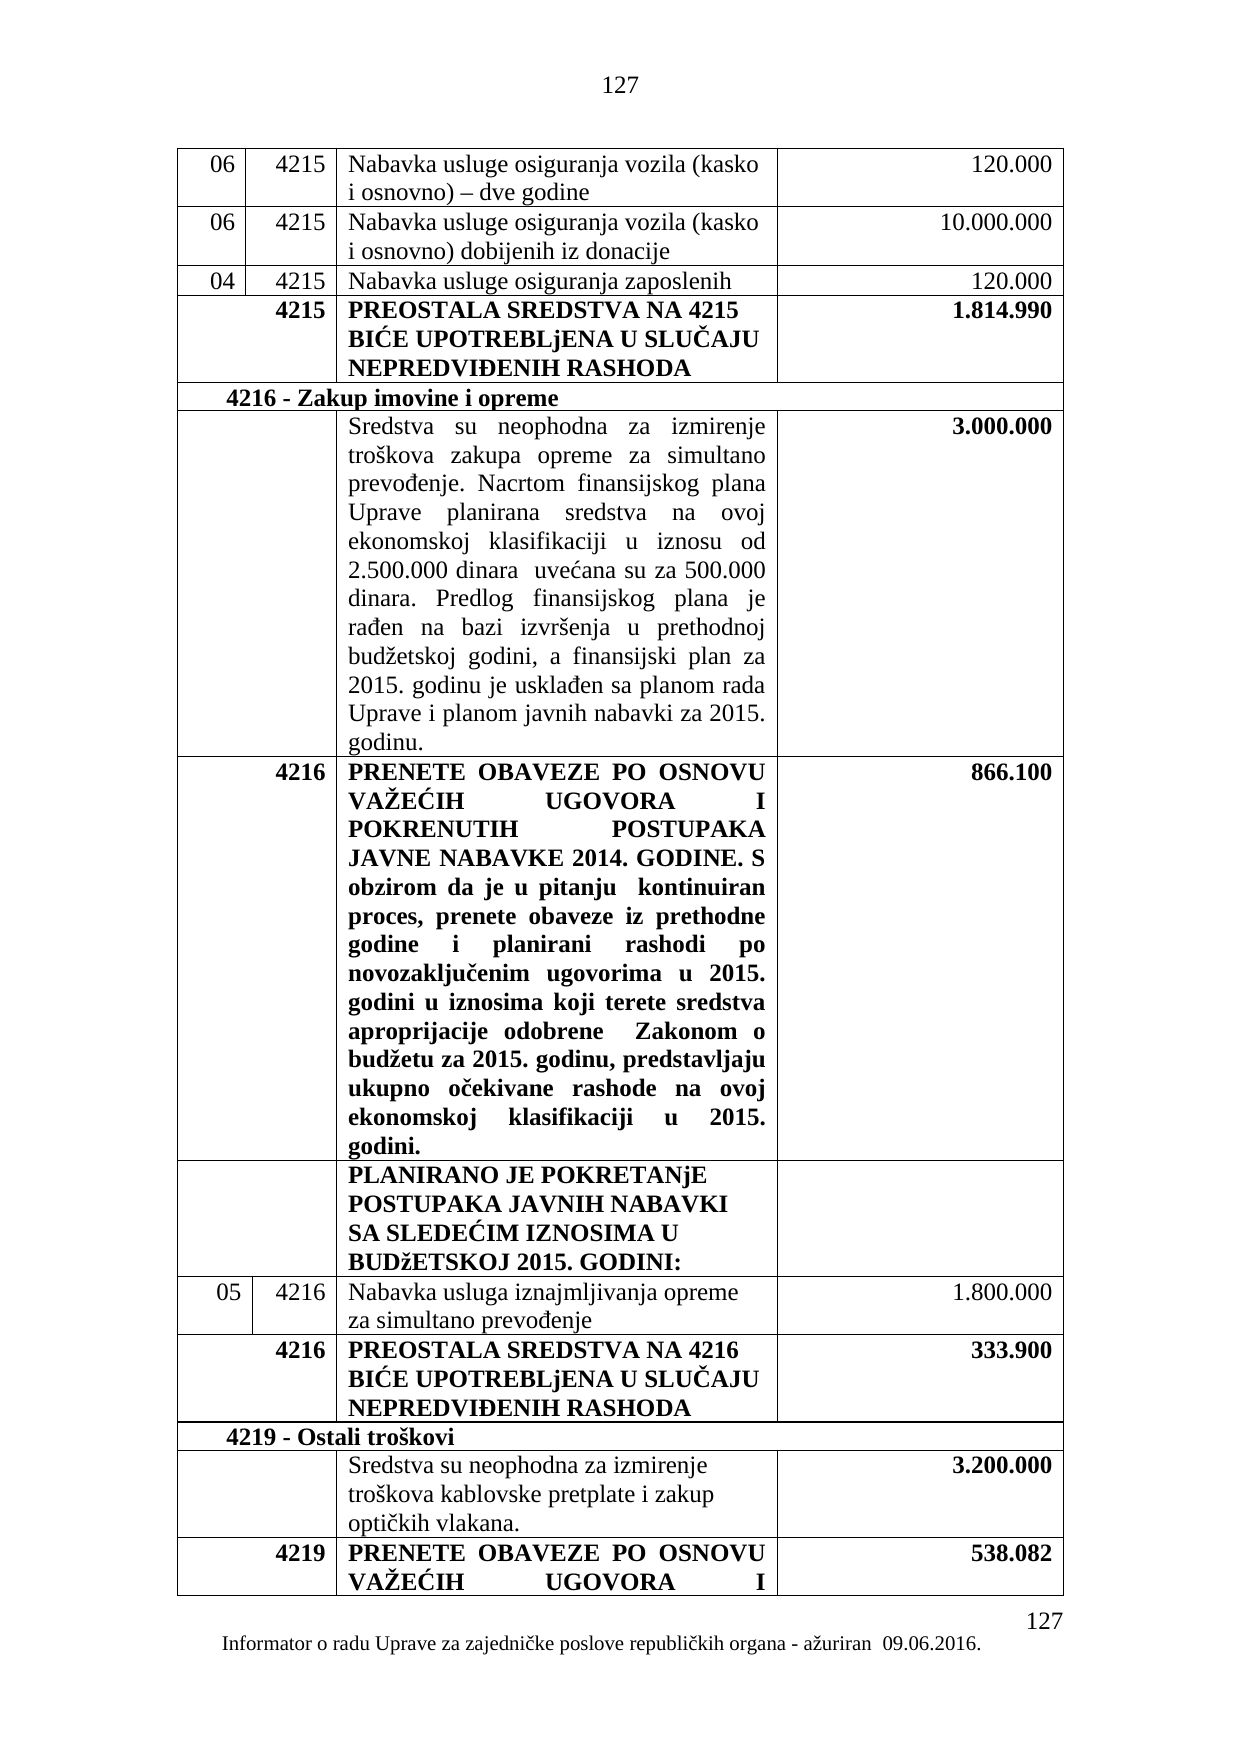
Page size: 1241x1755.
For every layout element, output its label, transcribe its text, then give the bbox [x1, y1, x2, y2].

table_cell 4215 [246, 207, 336, 265]
table_cell 4219 [178, 1538, 336, 1595]
table_cell [178, 411, 336, 756]
table_cell 4219 - Ostali troškovi [178, 1423, 1063, 1449]
table_cell PREOSTALA SREDSTVA NA 4215 BIĆE UPOTREBLjENA U SLUČAJU NEPREDVIĐENIH RASHODA [337, 296, 777, 382]
table_cell 4215 [246, 149, 336, 206]
table_cell Nabavka usluge osiguranja zaposlenih [337, 266, 777, 294]
table_cell 06 [178, 149, 245, 206]
table_cell 05 [178, 1277, 252, 1334]
table_cell 3.200.000 [778, 1451, 1063, 1537]
table_cell [178, 1161, 336, 1276]
table_cell 4216 - Zakup imovine i opreme [178, 383, 1063, 410]
table_cell PLANIRANO JE POKRETANјE POSTUPAKA JAVNIH NABAVKI SA SLEDEĆIM IZNOSIMA U BUDžETSKOJ 2015. GODINI: [337, 1161, 777, 1276]
table_cell Sredstva su neophodna za izmirenje troškova zakupa opreme za simultano prevođenje. Nacrtom finansijskog plana Uprave planirana sredstva na ovoj ekonomskoj klasifikaciji u iznosu od 2.500.000 dinara uvećana su za 500.000 dinara. Predlog finansijskog plana je rađen na bazi izvršenja u prethodnoj budžetskoj godini, a finansijski plan za 2015. godinu je usklađen sa planom rada Uprave i planom javnih nabavki za 2015. godinu. [337, 411, 777, 756]
table_cell 866.100 [778, 757, 1063, 1159]
table_cell 1.800.000 [778, 1277, 1063, 1334]
table_cell Nabavka usluge osiguranja vozila (kasko i osnovno) – dve godine [337, 149, 777, 206]
table_cell Nabavka usluga iznajmlјivanja opreme za simultano prevođenje [337, 1277, 777, 1334]
table_cell 4216 [253, 1277, 336, 1334]
table_cell PRENETE OBAVEZE PO OSNOVU VAŽEĆIH UGOVORA I [337, 1538, 777, 1595]
table_cell 06 [178, 207, 245, 265]
table_cell Sredstva su neophodna za izmirenje troškova kablovske pretplate i zakup optičkih vlakana. [337, 1451, 777, 1537]
table_cell PREOSTALA SREDSTVA NA 4216 BIĆE UPOTREBLjENA U SLUČAJU NEPREDVIĐENIH RASHODA [337, 1335, 777, 1421]
table_cell [778, 1161, 1063, 1276]
table_cell 333.900 [778, 1335, 1063, 1421]
table_cell 4216 [178, 1335, 336, 1421]
table_cell 4215 [246, 266, 336, 294]
table_cell 4216 [178, 757, 336, 1159]
table_cell 1.814.990 [778, 296, 1063, 382]
table_cell 10.000.000 [778, 207, 1063, 265]
table_cell [178, 1451, 336, 1537]
table_cell 3.000.000 [778, 411, 1063, 756]
table_cell 04 [178, 266, 245, 294]
table_cell 538.082 [778, 1538, 1063, 1595]
table_cell 120.000 [778, 149, 1063, 206]
table_cell Nabavka usluge osiguranja vozila (kasko i osnovno) dobijenih iz donacije [337, 207, 777, 265]
table_cell 120.000 [778, 266, 1063, 294]
table_cell 4215 [178, 296, 336, 382]
table_cell PRENETE OBAVEZE PO OSNOVU VAŽEĆIH UGOVORA I POKRENUTIH POSTUPAKA JAVNE NABAVKE 2014. GODINE. S obzirom da je u pitanju kontinuiran proces, prenete obaveze iz prethodne godine i planirani rashodi po novozaklјučenim ugovorima u 2015. godini u iznosima koji terete sredstva aproprijacije odobrene Zakonom o budžetu za 2015. godinu, predstavlјaju ukupno očekivane rashode na ovoj ekonomskoj klasifikaciji u 2015. godini. [337, 757, 777, 1159]
